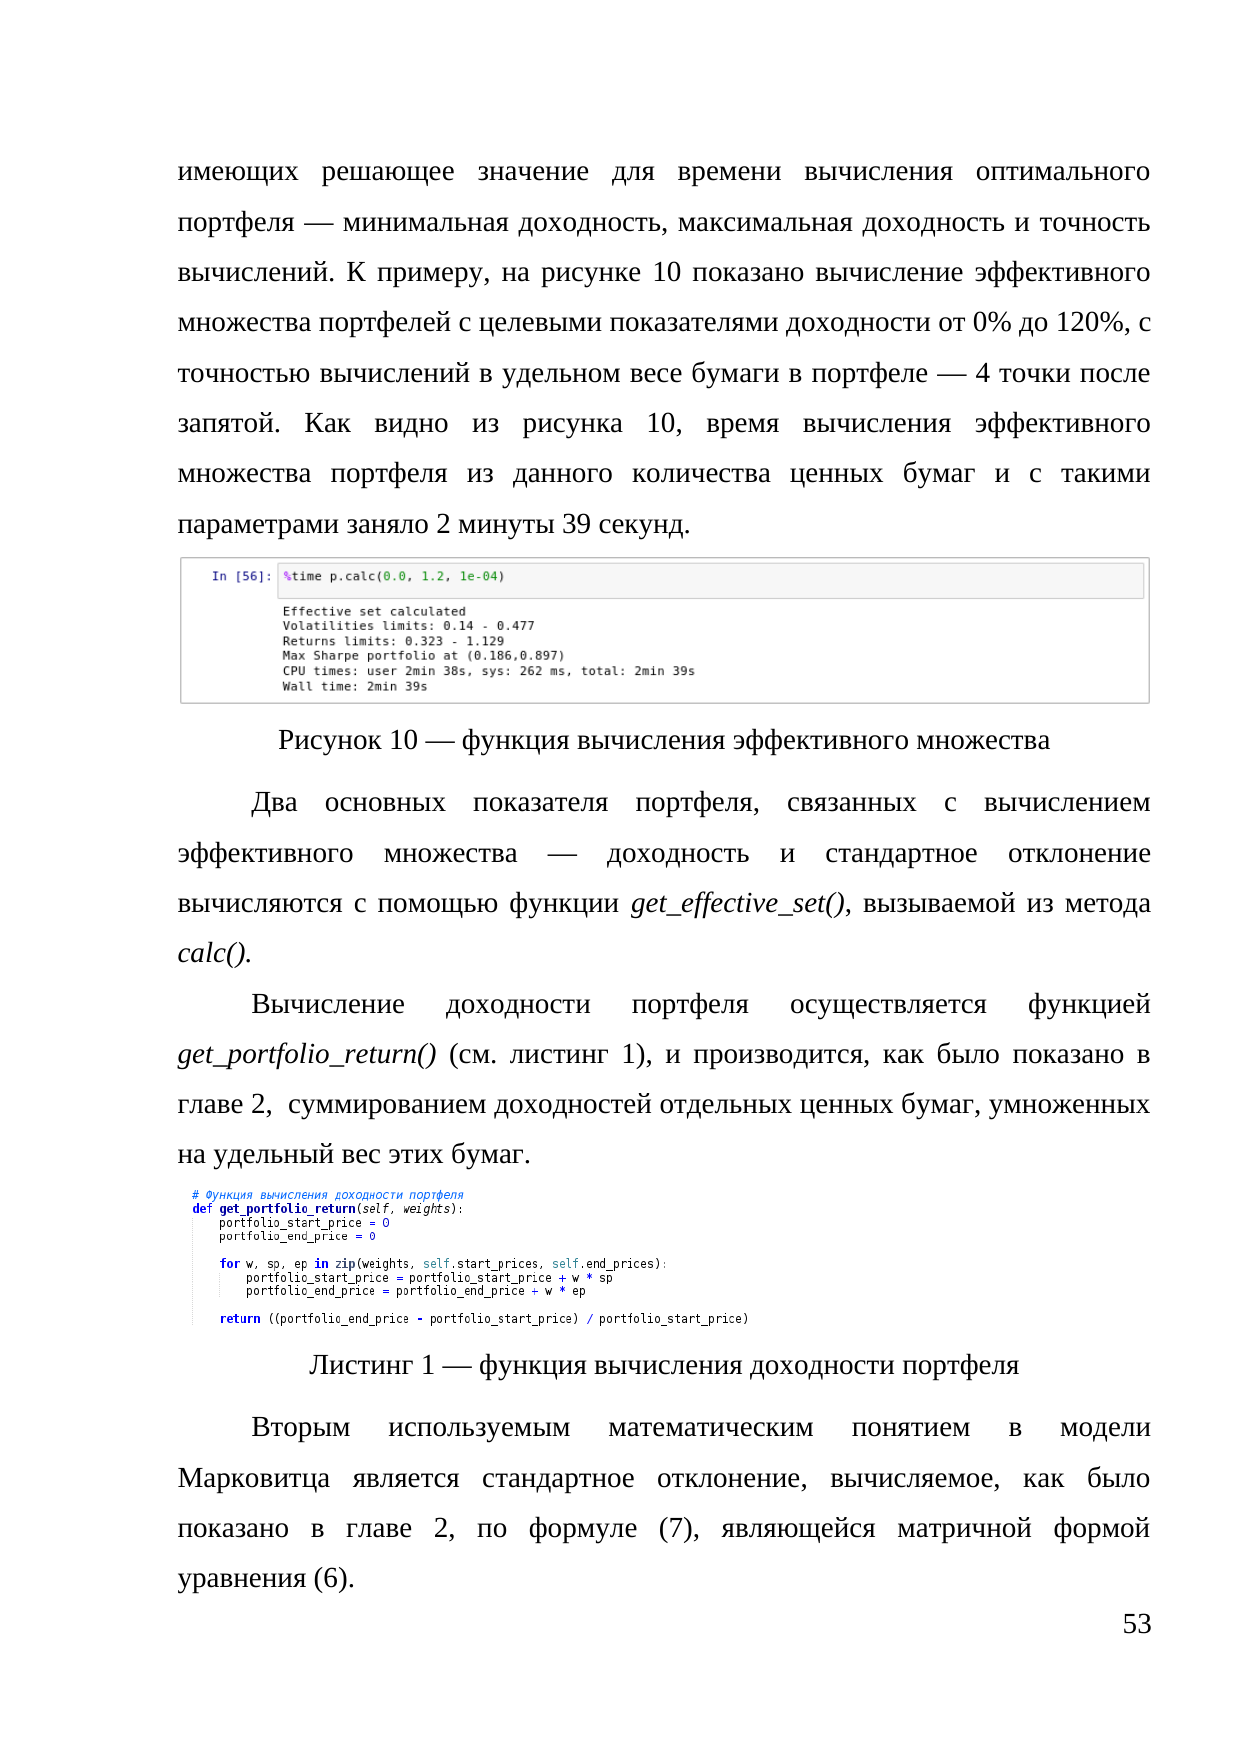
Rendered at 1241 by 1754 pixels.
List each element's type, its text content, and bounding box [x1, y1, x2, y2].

text Вычисление доходности портфеля осуществляется функцией get_portfolio_return() (см. листинг 1), и производится, как было показано в главе 2, суммированием доходностей отдельных ценных бумаг, умноженных на удельный вес этих бумаг. [177, 986, 1152, 1170]
picture [177, 1187, 1152, 1331]
text Листинг 1 — функция вычисления доходности портфеля [177, 1331, 1152, 1381]
text имеющих решающее значение для времени вычисления оптимального портфеля — минимальная доходность, максимальная доходность и точность вычислений. К примеру, на рисунке 10 показано вычисление эффективного множества портфелей с целевыми показателями доходности от 0% до 120%, с точностью вычислений в удельном весе бумаги в портфеле — 4 точки после запятой. Как видно из рисунка 10, время вычисления эффективного множества портфеля из данного количества ценных бумаг и с такими параметрами заняло 2 минуты 39 секунд. [177, 153, 1152, 539]
text Вторым используемым математическим понятием в модели Марковитца является стандартное отклонение, вычисляемое, как было показано в главе 2, по формуле (7), являющейся матричной формой уравнения (6). [177, 1409, 1152, 1594]
text Два основных показателя портфеля, связанных с вычислением эффективного множества — доходность и стандартное отклонение вычисляются с помощью функции get_effective_set(), вызываемой из метода calc(). [177, 784, 1152, 969]
text Рисунок 10 — функция вычисления эффективного множества [177, 706, 1152, 756]
picture [177, 556, 1152, 706]
